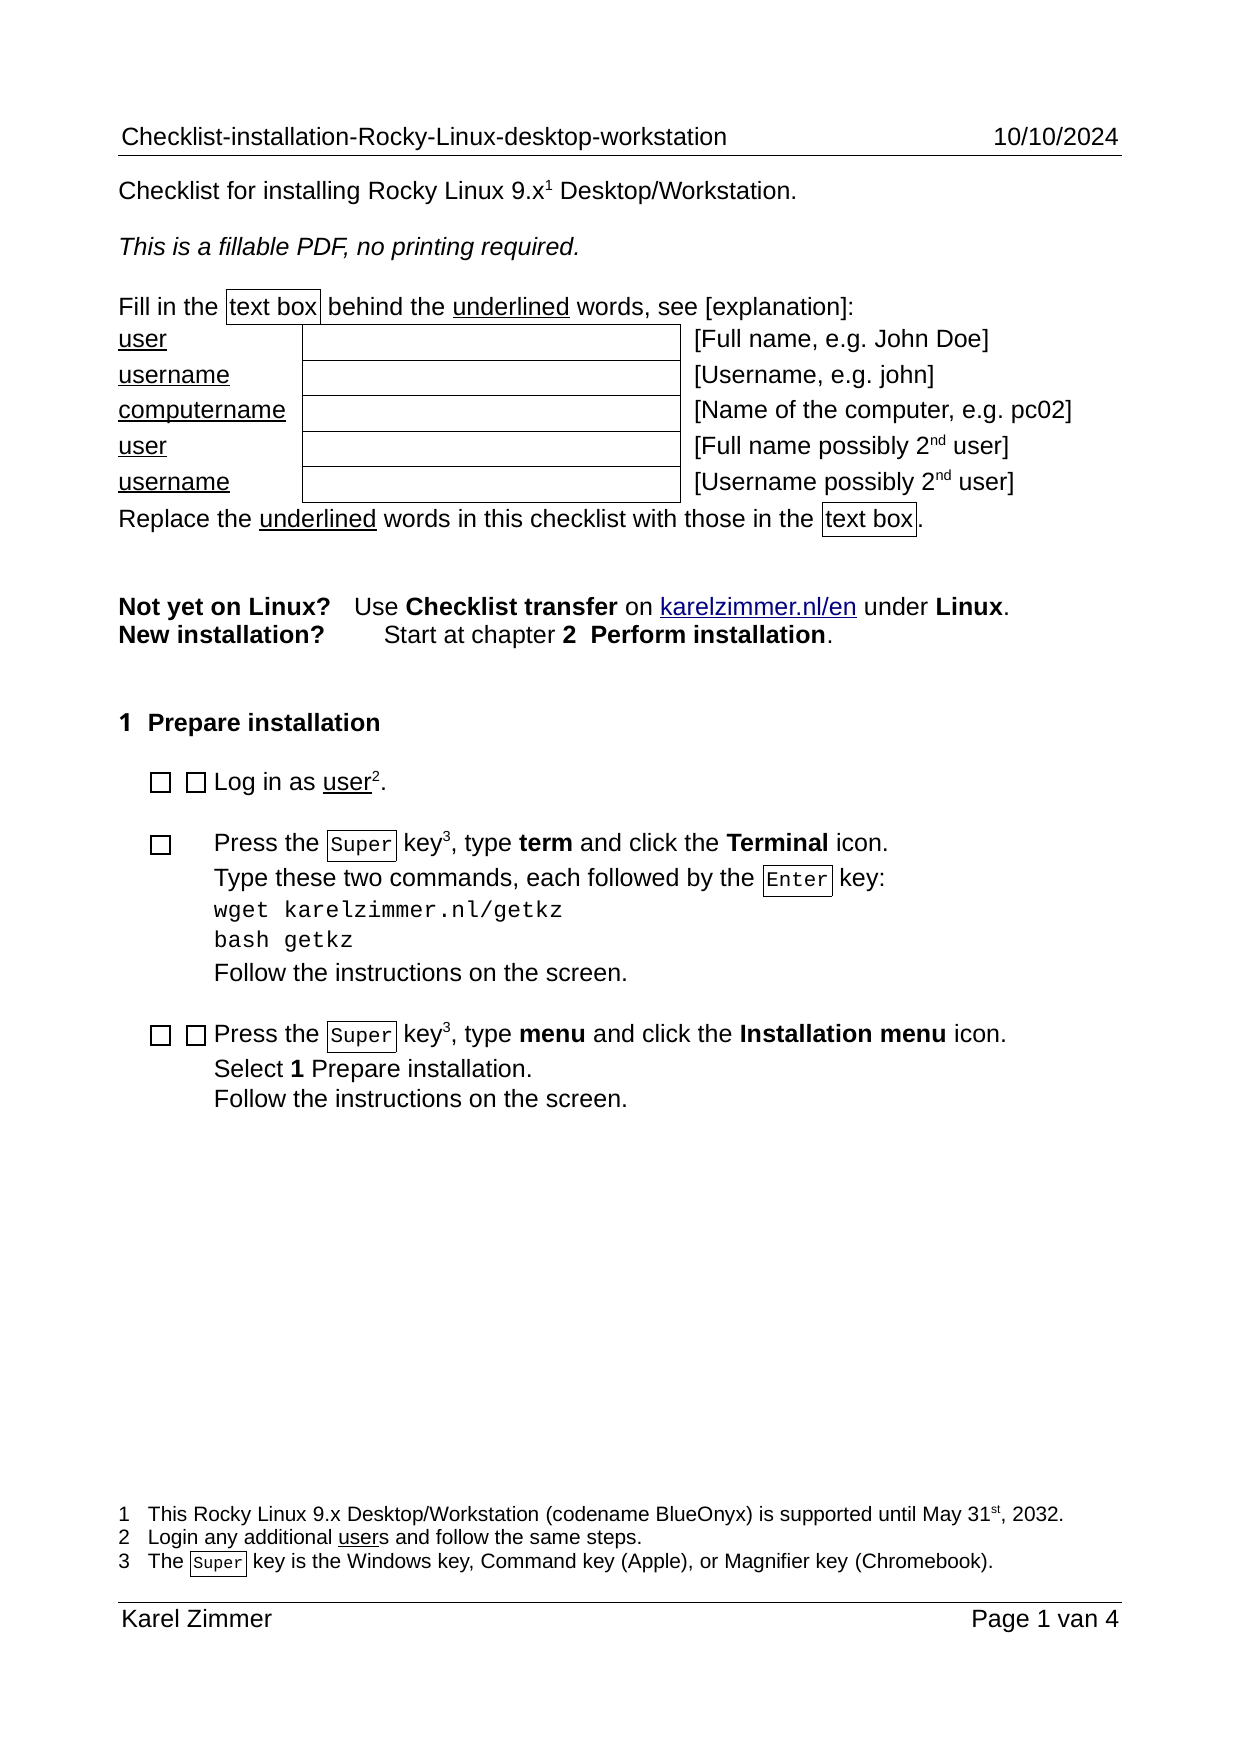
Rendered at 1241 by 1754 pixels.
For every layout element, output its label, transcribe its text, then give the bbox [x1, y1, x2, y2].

table_header [118, 767, 142, 797]
text [Username, e.g. john] [681, 360, 1122, 395]
table_header Log in as USER. [213, 767, 1122, 797]
table_cell [142, 828, 177, 862]
table_cell [177, 1084, 213, 1114]
table_cell Follow the instructions on the screen. [213, 1084, 1122, 1114]
text [Username possibly 2nd user] [681, 466, 1122, 502]
table_cell [177, 1019, 213, 1053]
text Fill in the [118, 289, 226, 324]
table_cell [142, 928, 177, 958]
table_cell [213, 798, 1122, 828]
table_cell [118, 1084, 142, 1114]
text USER [118, 431, 302, 466]
text This Rocky Linux 9.x Desktop/Workstation (codename BlueOnyx) is supported until May 31st, 2032. [118, 1502, 1122, 1526]
table_cell [177, 828, 213, 862]
table_cell bash getkz [213, 928, 1122, 958]
table_cell [118, 798, 142, 828]
table_cell [118, 1053, 142, 1084]
text Replace the underlined words in this checklist with those in the [118, 502, 822, 537]
table_cell [142, 798, 177, 828]
list Prepare installation [118, 705, 1122, 739]
text text box [823, 503, 916, 536]
table_cell [177, 897, 213, 928]
table_cell [177, 928, 213, 958]
table_cell [177, 1053, 213, 1084]
text New installation? Start at chapter 2 Perform installation. [118, 621, 1122, 649]
table_cell Select 1 Prepare installation. [213, 1053, 1122, 1084]
text Checklist for installing Rocky Linux 9.x Desktop/Workstation. [118, 177, 1122, 205]
table_cell Follow the instructions on the screen. [213, 958, 1122, 988]
table_cell [118, 863, 142, 897]
text This is a fillable PDF, no printing required. [118, 233, 1122, 261]
table_cell [213, 988, 1122, 1018]
table_cell [177, 798, 213, 828]
text . [917, 502, 1122, 537]
text text box [227, 290, 320, 324]
table_header [177, 767, 213, 797]
table_cell [118, 828, 142, 862]
table_cell [177, 958, 213, 988]
text [Full name, e.g. John Doe] [681, 324, 1122, 360]
table_header [142, 767, 177, 797]
text user [118, 324, 302, 360]
table_cell [142, 1053, 177, 1084]
table_cell [142, 1084, 177, 1114]
text USERname [118, 360, 302, 395]
table_cell [118, 988, 142, 1018]
table_cell Type these two commands, each followed by the Enter key: [213, 863, 1122, 897]
table_cell [142, 958, 177, 988]
text Not yet on Linux? Use Checklist transfer on karelzimmer.nl/en under Linux. [118, 593, 1122, 621]
table_cell [177, 863, 213, 897]
table_cell [142, 988, 177, 1018]
table_cell [142, 1019, 177, 1053]
table_cell [118, 928, 142, 958]
text [Name of the computer, e.g. pc02] [681, 395, 1122, 431]
table_cell [142, 863, 177, 897]
table_cell wget karelzimmer.nl/getkz [213, 897, 1122, 928]
table_cell Press the Super key3, type menu and click the Installation menu icon. [213, 1019, 1122, 1053]
text COMPUTERNAme [118, 395, 302, 431]
table_cell Press the Super key, type term and click the Terminal icon. [213, 828, 1122, 862]
table_cell [142, 897, 177, 928]
text USERName [118, 466, 302, 502]
table_cell [118, 897, 142, 928]
table_cell [118, 1019, 142, 1053]
table_cell [177, 988, 213, 1018]
text [Full name possibly 2nd user] [681, 431, 1122, 466]
text behind the underlined words, see [explanation]: [321, 289, 1122, 324]
table_cell [118, 958, 142, 988]
